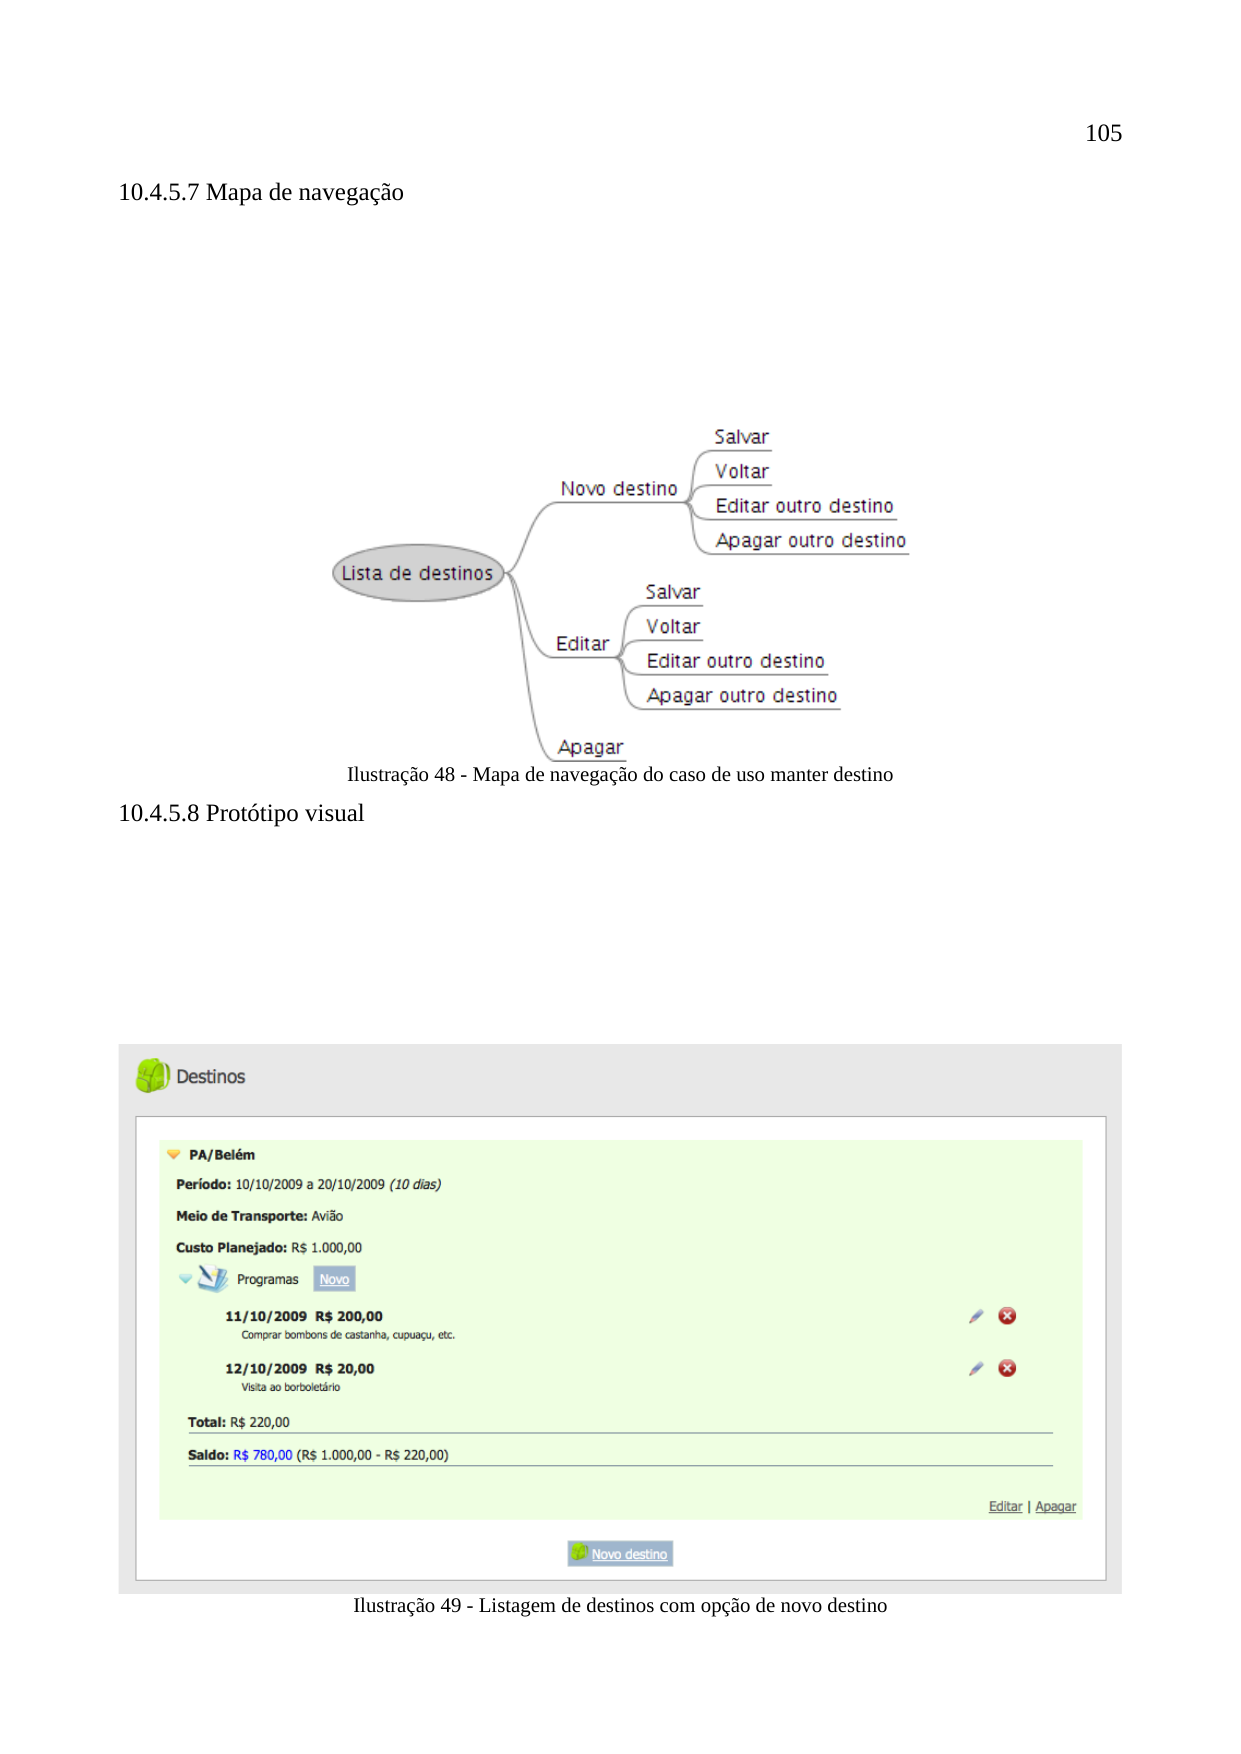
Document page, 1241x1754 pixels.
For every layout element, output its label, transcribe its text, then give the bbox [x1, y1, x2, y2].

text Ilustração 49 - Listagem de destinos com opção de novo destino [118, 1594, 1122, 1617]
subtitle Mapa de navegação [118, 177, 1122, 206]
text Ilustração 48 - Mapa de navegação do caso de uso manter destino [331, 762, 909, 786]
subtitle Protótipo visual [118, 798, 1122, 827]
picture [118, 1044, 1123, 1594]
picture [331, 422, 910, 762]
